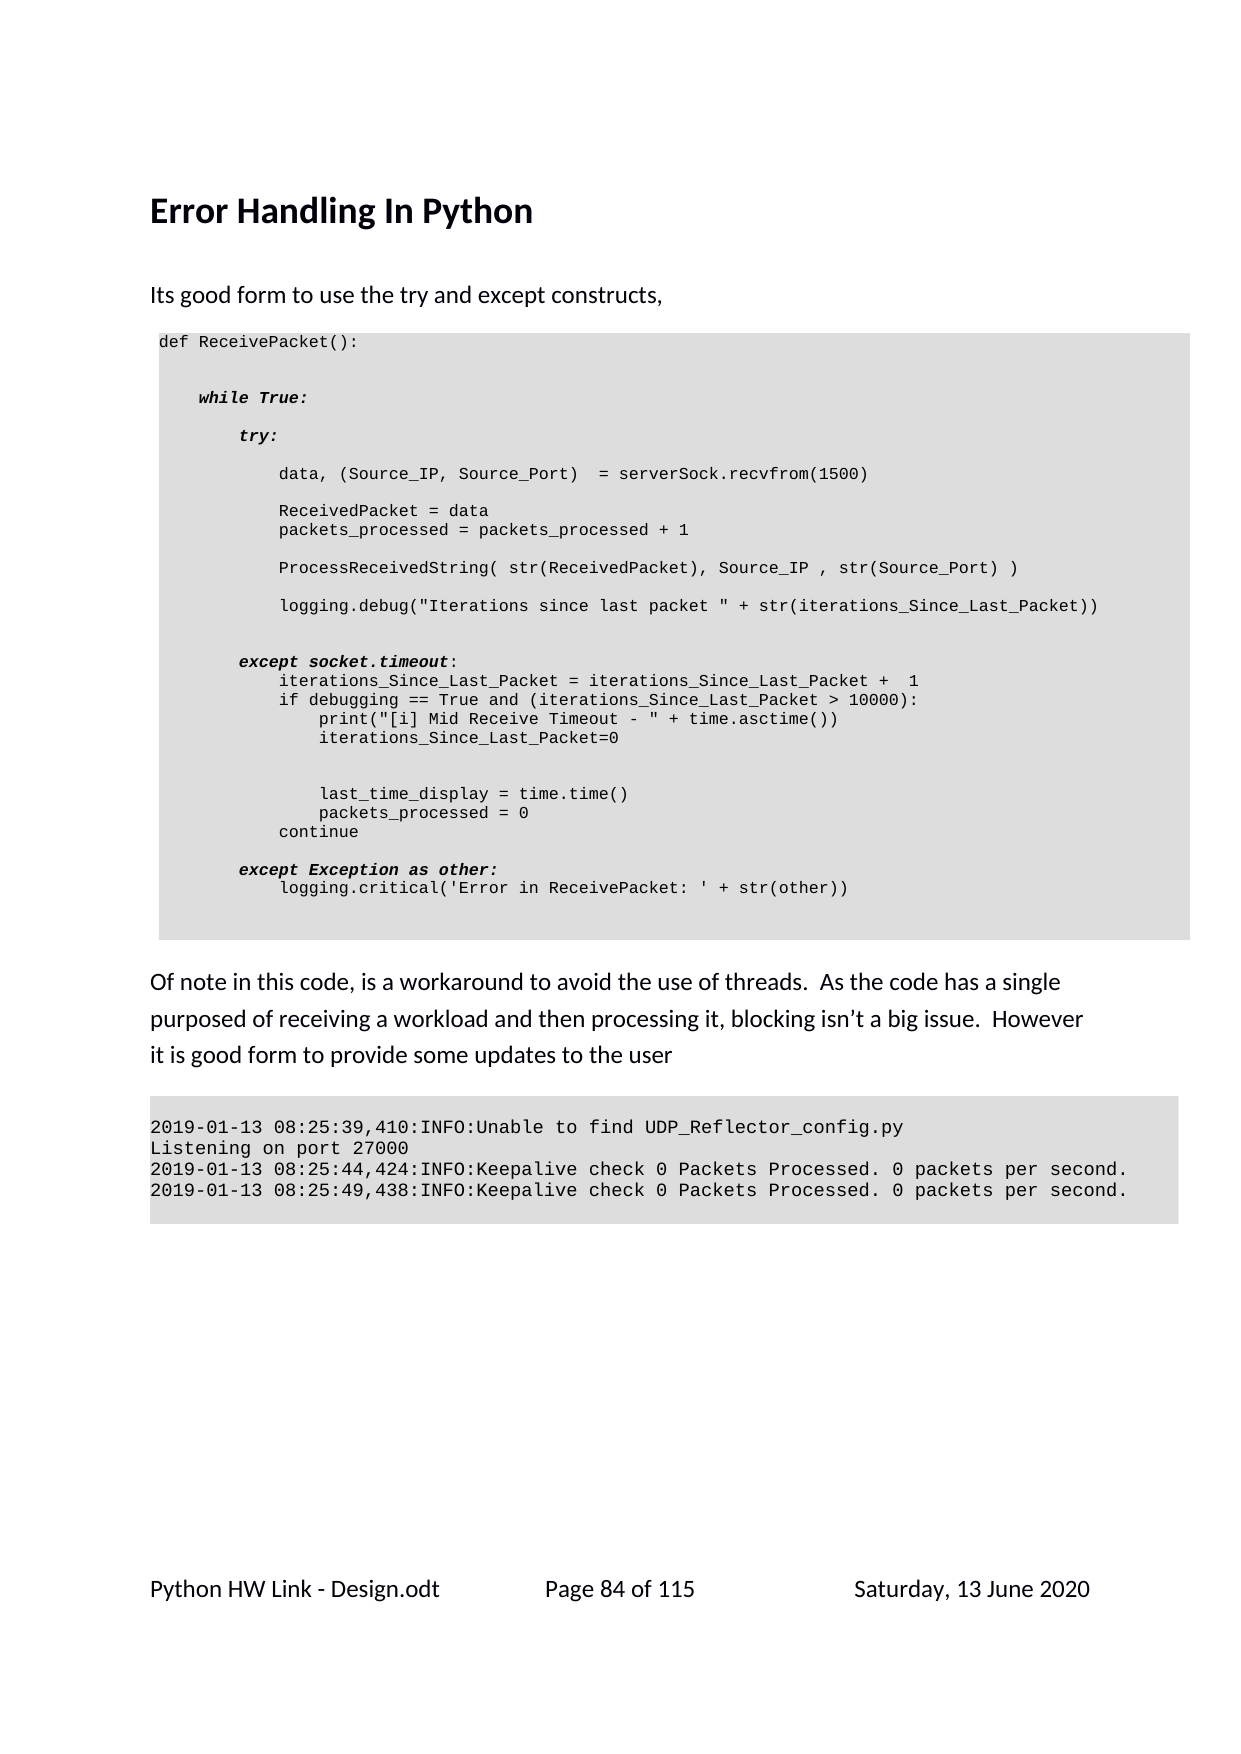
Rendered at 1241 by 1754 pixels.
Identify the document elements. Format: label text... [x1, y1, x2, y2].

subtitle Error Handling In Python [150, 187, 1090, 233]
text Of note in this code, is a workaround to avoid the use of threads. As the code has a single purposed of receiving a workload and then processing it, blocking isn’t a big issue. However it is good form to provide some updates to the user [150, 331, 1090, 1070]
text Its good form to use the try and except constructs, [150, 279, 1090, 310]
